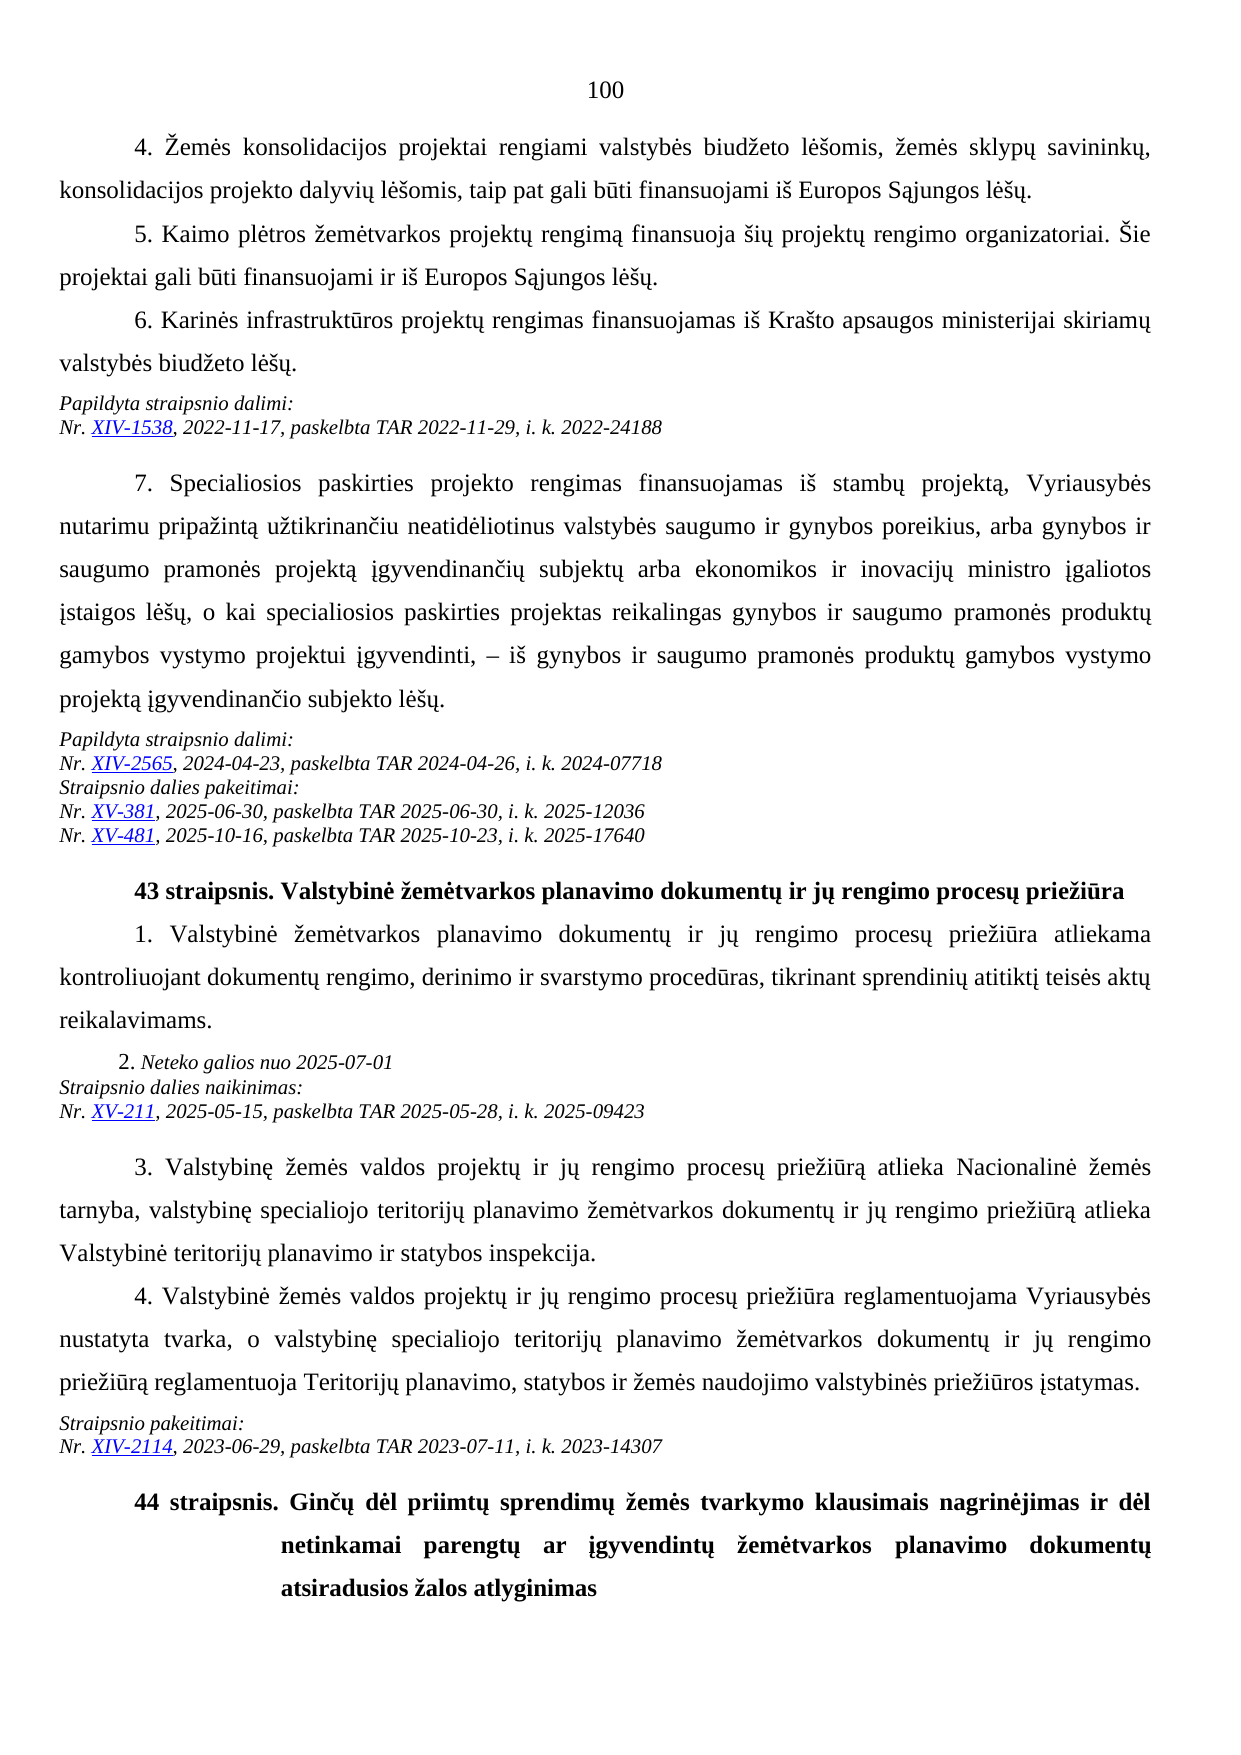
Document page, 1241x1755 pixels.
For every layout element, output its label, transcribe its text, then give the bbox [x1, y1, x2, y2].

text Straipsnio dalies pakeitimai: [59, 775, 1152, 799]
text 7. Specialiosios paskirties projekto rengimas finansuojamas iš stambų projektą, Vyriausybės nutarimu pripažintą užtikrinančiu neatidėliotinus valstybės saugumo ir gynybos poreikius, arba gynybos ir saugumo pramonės projektą įgyvendinančių subjektų arba ekonomikos ir inovacijų ministro įgaliotos įstaigos lėšų, o kai specialiosios paskirties projektas reikalingas gynybos ir saugumo pramonės produktų gamybos vystymo projektui įgyvendinti, – iš gynybos ir saugumo pramonės produktų gamybos vystymo projektą įgyvendinančio subjekto lėšų. [59, 468, 1152, 712]
text Papildyta straipsnio dalimi: [59, 727, 1152, 751]
text 4. Žemės konsolidacijos projektai rengiami valstybės biudžeto lėšomis, žemės sklypų savininkų, konsolidacijos projekto dalyvių lėšomis, taip pat gali būti finansuojami iš Europos Sąjungos lėšų. [59, 132, 1152, 204]
text Papildyta straipsnio dalimi: [59, 391, 1152, 415]
text 3. Valstybinę žemės valdos projektų ir jų rengimo procesų priežiūrą atlieka Nacionalinė žemės tarnyba, valstybinę specialiojo teritorijų planavimo žemėtvarkos dokumentų ir jų rengimo priežiūrą atlieka Valstybinė teritorijų planavimo ir statybos inspekcija. [59, 1152, 1152, 1267]
text Nr. XIV-2565, 2024-04-23, paskelbta TAR 2024-04-26, i. k. 2024-07718 [59, 751, 1152, 775]
text Nr. XV-381, 2025-06-30, paskelbta TAR 2025-06-30, i. k. 2025-12036 [59, 799, 1152, 823]
text Nr. XV-481, 2025-10-16, paskelbta TAR 2025-10-23, i. k. 2025-17640 [59, 823, 1152, 847]
text Nr. XV-211, 2025-05-15, paskelbta TAR 2025-05-28, i. k. 2025-09423 [59, 1099, 1152, 1123]
text 4. Valstybinė žemės valdos projektų ir jų rengimo procesų priežiūra reglamentuojama Vyriausybės nustatyta tvarka, o valstybinę specialiojo teritorijų planavimo žemėtvarkos dokumentų ir jų rengimo priežiūrą reglamentuoja Teritorijų planavimo, statybos ir žemės naudojimo valstybinės priežiūros įstatymas. [59, 1281, 1152, 1396]
text Nr. XIV-1538, 2022-11-17, paskelbta TAR 2022-11-29, i. k. 2022-24188 [59, 415, 1152, 439]
text 1. Valstybinė žemėtvarkos planavimo dokumentų ir jų rengimo procesų priežiūra atliekama kontroliuojant dokumentų rengimo, derinimo ir svarstymo procedūras, tikrinant sprendinių atitiktį teisės aktų reikalavimams. [59, 919, 1152, 1034]
text 43 straipsnis. Valstybinė žemėtvarkos planavimo dokumentų ir jų rengimo procesų priežiūra [134, 876, 1152, 905]
text 2. Neteko galios nuo 2025-07-01 [59, 1048, 1152, 1075]
text Straipsnio dalies naikinimas: [59, 1075, 1152, 1099]
text Nr. XIV-2114, 2023-06-29, paskelbta TAR 2023-07-11, i. k. 2023-14307 [59, 1434, 1152, 1458]
text 5. Kaimo plėtros žemėtvarkos projektų rengimą finansuoja šių projektų rengimo organizatoriai. Šie projektai gali būti finansuojami ir iš Europos Sąjungos lėšų. [59, 219, 1152, 291]
text 44 straipsnis. Ginčų dėl priimtų sprendimų žemės tvarkymo klausimais nagrinėjimas ir dėl netinkamai parengtų ar įgyvendintų žemėtvarkos planavimo dokumentų atsiradusios žalos atlyginimas [134, 1487, 1152, 1602]
text Straipsnio pakeitimai: [59, 1410, 1152, 1434]
text 6. Karinės infrastruktūros projektų rengimas finansuojamas iš Krašto apsaugos ministerijai skiriamų valstybės biudžeto lėšų. [59, 305, 1152, 377]
